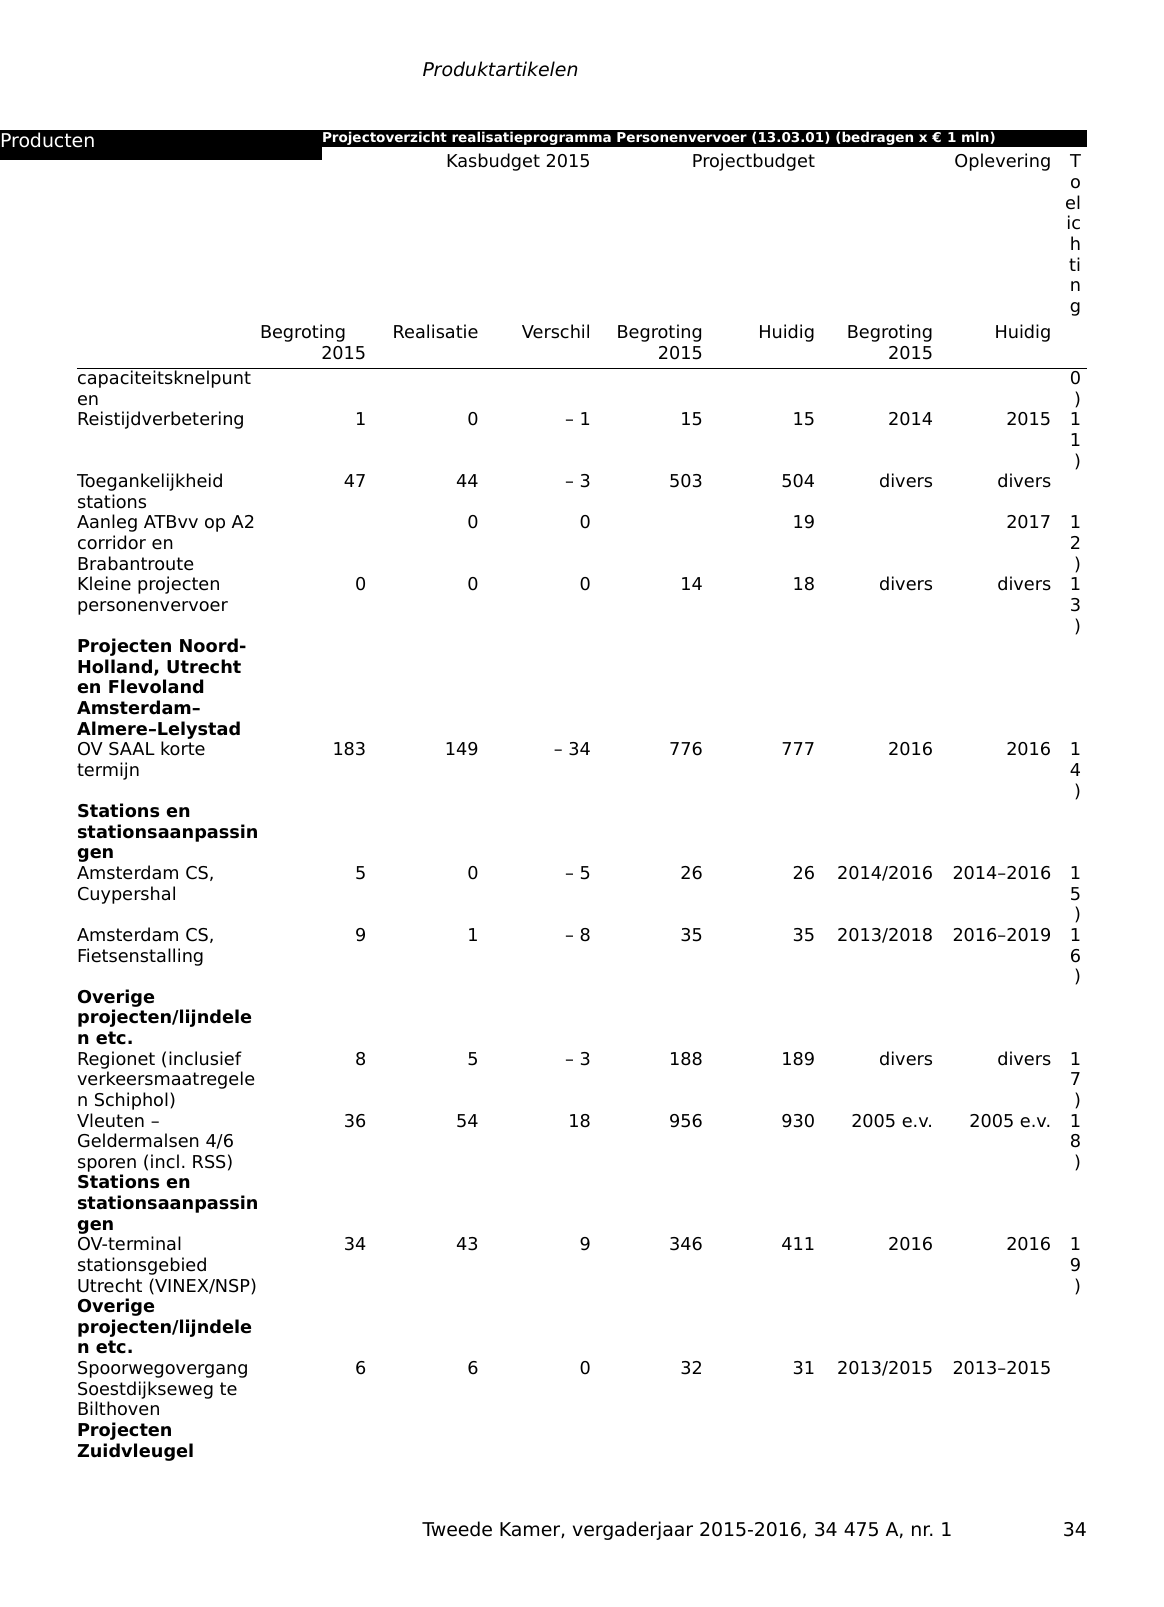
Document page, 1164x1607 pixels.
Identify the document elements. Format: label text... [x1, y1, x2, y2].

table_cell [484, 636, 596, 698]
table_cell 956 [596, 1111, 708, 1172]
table_cell – 8 [484, 925, 596, 987]
table_cell [484, 1296, 596, 1358]
table_cell 19) [1057, 1234, 1087, 1296]
table_cell 2014 [821, 409, 939, 471]
table_cell 44 [372, 471, 484, 512]
table_cell Amsterdam–Almere–Lelystad [77, 698, 260, 739]
table_cell [596, 513, 708, 574]
table_cell 2016 [939, 1234, 1057, 1296]
table_cell Toelichting [1057, 147, 1087, 316]
table_cell divers [821, 471, 939, 512]
table_cell OV SAAL korte termijn [77, 739, 260, 801]
table_cell 11) [1057, 409, 1087, 471]
table_cell 2016 [939, 739, 1057, 801]
table_cell divers [939, 574, 1057, 636]
table_cell [1057, 1420, 1087, 1461]
table_cell 0 [484, 1358, 596, 1420]
table_cell Kleine projecten personenvervoer [77, 574, 260, 636]
table_cell [596, 801, 708, 863]
table_cell [596, 636, 708, 698]
table_cell [939, 1173, 1057, 1234]
table_cell 189 [709, 1049, 821, 1111]
table_cell 0 [372, 409, 484, 471]
table_cell 2015 [596, 343, 708, 368]
table_cell Aanleg ATBvv op A2 corridor en Brabantroute [77, 513, 260, 574]
table_cell 18 [484, 1111, 596, 1172]
table_cell Vleuten – Geldermalsen 4/6 sporen (incl. RSS) [77, 1111, 260, 1172]
table_cell [709, 369, 821, 409]
table_cell 149 [372, 739, 484, 801]
table_cell [484, 343, 596, 368]
table_cell [709, 1420, 821, 1461]
table_cell 2005 e.v. [821, 1111, 939, 1172]
table_cell 0 [372, 863, 484, 925]
table_cell Oplevering [821, 147, 1057, 316]
table_cell [484, 1420, 596, 1461]
table_cell Begroting [260, 316, 372, 343]
table_cell 2014/2016 [821, 863, 939, 925]
table_cell [821, 369, 939, 409]
table_cell [709, 801, 821, 863]
table_cell [372, 1296, 484, 1358]
table_cell 19 [709, 513, 821, 574]
table_cell 18 [709, 574, 821, 636]
table_cell [260, 801, 372, 863]
table_cell – 3 [484, 471, 596, 512]
table_cell 2016 [821, 1234, 939, 1296]
table_cell 32 [596, 1358, 708, 1420]
table_cell – 3 [484, 1049, 596, 1111]
table_cell [1057, 316, 1087, 343]
table_cell [1057, 1296, 1087, 1358]
table_cell [260, 369, 372, 409]
table_cell [821, 1173, 939, 1234]
table_cell 2005 e.v. [939, 1111, 1057, 1172]
table_cell Stations en stationsaanpassingen [77, 801, 260, 863]
table_cell Overige projecten/lijndelen etc. [77, 1296, 260, 1358]
table_cell divers [821, 1049, 939, 1111]
table_cell Stations en stationsaanpassingen [77, 1173, 260, 1234]
table_cell 2016–2019 [939, 925, 1057, 987]
table_cell [1057, 471, 1087, 512]
table_cell divers [939, 471, 1057, 512]
table_cell 0) [1057, 369, 1087, 409]
table_cell [372, 987, 484, 1049]
table_cell [709, 987, 821, 1049]
table_cell 54 [372, 1111, 484, 1172]
table_cell – 34 [484, 739, 596, 801]
table_cell [260, 1296, 372, 1358]
table_cell Verschil [484, 316, 596, 343]
table_cell 6 [372, 1358, 484, 1420]
table_cell [596, 987, 708, 1049]
table_cell [821, 513, 939, 574]
table_cell [484, 698, 596, 739]
table_cell [596, 1296, 708, 1358]
table_cell 13) [1057, 574, 1087, 636]
table_cell [939, 698, 1057, 739]
table_cell [1057, 1358, 1087, 1420]
table_cell – 1 [484, 409, 596, 471]
table_cell [596, 1420, 708, 1461]
table_cell 2013/2018 [821, 925, 939, 987]
table_cell [821, 1296, 939, 1358]
table_cell Regionet (inclusief verkeersmaatregelen Schiphol) [77, 1049, 260, 1111]
table_cell [77, 160, 260, 343]
table_cell [596, 698, 708, 739]
table_cell Projectbudget [596, 147, 821, 316]
table_cell divers [821, 574, 939, 636]
table_cell 14) [1057, 739, 1087, 801]
table_cell capaciteitsknelpunten [77, 369, 260, 409]
table_cell OV-terminal stationsgebied Utrecht (VINEX/NSP) [77, 1234, 260, 1296]
table_cell 31 [709, 1358, 821, 1420]
table_cell [77, 343, 260, 368]
table_cell [709, 1296, 821, 1358]
table_cell Toegankelijkheid stations [77, 471, 260, 512]
table_cell [260, 698, 372, 739]
table_cell [372, 801, 484, 863]
table_cell 8 [260, 1049, 372, 1111]
table_cell [372, 636, 484, 698]
table_cell 0 [484, 574, 596, 636]
table_cell Overige projecten/lijndelen etc. [77, 987, 260, 1049]
table_cell [821, 801, 939, 863]
table_cell 35 [709, 925, 821, 987]
table_cell divers [939, 1049, 1057, 1111]
table_cell [372, 343, 484, 368]
table_cell 777 [709, 739, 821, 801]
table_cell Projecten Zuidvleugel [77, 1420, 260, 1461]
table_cell – 5 [484, 863, 596, 925]
table_cell 5 [260, 863, 372, 925]
table_cell [939, 1420, 1057, 1461]
table_cell Kasbudget 2015 [260, 147, 596, 316]
table_cell [821, 987, 939, 1049]
table_cell Begroting [821, 316, 939, 343]
table_cell 2017 [939, 513, 1057, 574]
table_cell [939, 636, 1057, 698]
table_cell 9 [484, 1234, 596, 1296]
table_cell 1 [372, 925, 484, 987]
table_cell [1057, 801, 1087, 863]
table_cell [484, 369, 596, 409]
table_cell 2013–2015 [939, 1358, 1057, 1420]
table_cell [939, 801, 1057, 863]
table_cell [939, 369, 1057, 409]
table_cell 930 [709, 1111, 821, 1172]
table_cell [484, 801, 596, 863]
table_cell [821, 698, 939, 739]
table_cell 346 [596, 1234, 708, 1296]
table_cell 26 [709, 863, 821, 925]
table_cell 12) [1057, 513, 1087, 574]
table_cell 2016 [821, 739, 939, 801]
table_cell 183 [260, 739, 372, 801]
table_cell Amsterdam CS, Cuypershal [77, 863, 260, 925]
table_cell [484, 1173, 596, 1234]
table_cell Begroting [596, 316, 708, 343]
table_cell [260, 1420, 372, 1461]
table_cell 2015 [260, 343, 372, 368]
table_cell 47 [260, 471, 372, 512]
table_cell [939, 987, 1057, 1049]
table_cell 17) [1057, 1049, 1087, 1111]
table_cell Huidig [709, 316, 821, 343]
table_cell 1 [260, 409, 372, 471]
table_cell 34 [260, 1234, 372, 1296]
table_cell 2015 [939, 409, 1057, 471]
table_cell Realisatie [372, 316, 484, 343]
table_cell [939, 343, 1057, 368]
table_cell 6 [260, 1358, 372, 1420]
table_cell [709, 1173, 821, 1234]
table_cell [484, 987, 596, 1049]
table_cell [596, 369, 708, 409]
table_cell 9 [260, 925, 372, 987]
table_cell 15) [1057, 863, 1087, 925]
table_cell 0 [484, 513, 596, 574]
table_cell [709, 343, 821, 368]
table_cell 504 [709, 471, 821, 512]
table_cell 411 [709, 1234, 821, 1296]
table_cell 14 [596, 574, 708, 636]
table_cell [372, 1420, 484, 1461]
table_cell Amsterdam CS, Fietsenstalling [77, 925, 260, 987]
table_cell 0 [260, 574, 372, 636]
table_cell [260, 513, 372, 574]
table_cell [1057, 636, 1087, 698]
table_cell [372, 369, 484, 409]
table_cell [260, 636, 372, 698]
table_cell [939, 1296, 1057, 1358]
table_cell 43 [372, 1234, 484, 1296]
table_cell 16) [1057, 925, 1087, 987]
table_cell 35 [596, 925, 708, 987]
table_cell 0 [372, 513, 484, 574]
table_cell 2014–2016 [939, 863, 1057, 925]
table_cell [1057, 987, 1087, 1049]
table_cell 26 [596, 863, 708, 925]
table_cell [372, 698, 484, 739]
table_cell 0 [372, 574, 484, 636]
table_cell [1057, 698, 1087, 739]
table_header Projectoverzicht realisatieprogramma Personenvervoer (13.03.01) (bedragen x € 1 mln) [0, 130, 1087, 160]
table_cell [596, 1173, 708, 1234]
table_cell Spoorwegovergang Soestdijkseweg te Bilthoven [77, 1358, 260, 1420]
table_cell [260, 1173, 372, 1234]
table_cell 15 [596, 409, 708, 471]
table_cell 188 [596, 1049, 708, 1111]
table_cell 15 [709, 409, 821, 471]
table_cell [821, 636, 939, 698]
table_cell 776 [596, 739, 708, 801]
table_cell [260, 987, 372, 1049]
table_cell 2015 [821, 343, 939, 368]
table_cell Huidig [939, 316, 1057, 343]
table_cell Reistijdverbetering [77, 409, 260, 471]
table_cell Projecten Noord-Holland, Utrecht en Flevoland [77, 636, 260, 698]
table_cell [821, 1420, 939, 1461]
table_cell [1057, 343, 1087, 368]
table_cell [709, 636, 821, 698]
table_cell 5 [372, 1049, 484, 1111]
table_cell [372, 1173, 484, 1234]
table_cell 503 [596, 471, 708, 512]
table_cell 2013/2015 [821, 1358, 939, 1420]
table_cell 36 [260, 1111, 372, 1172]
table_cell 18) [1057, 1111, 1087, 1172]
table_cell [1057, 1173, 1087, 1234]
table_cell [709, 698, 821, 739]
